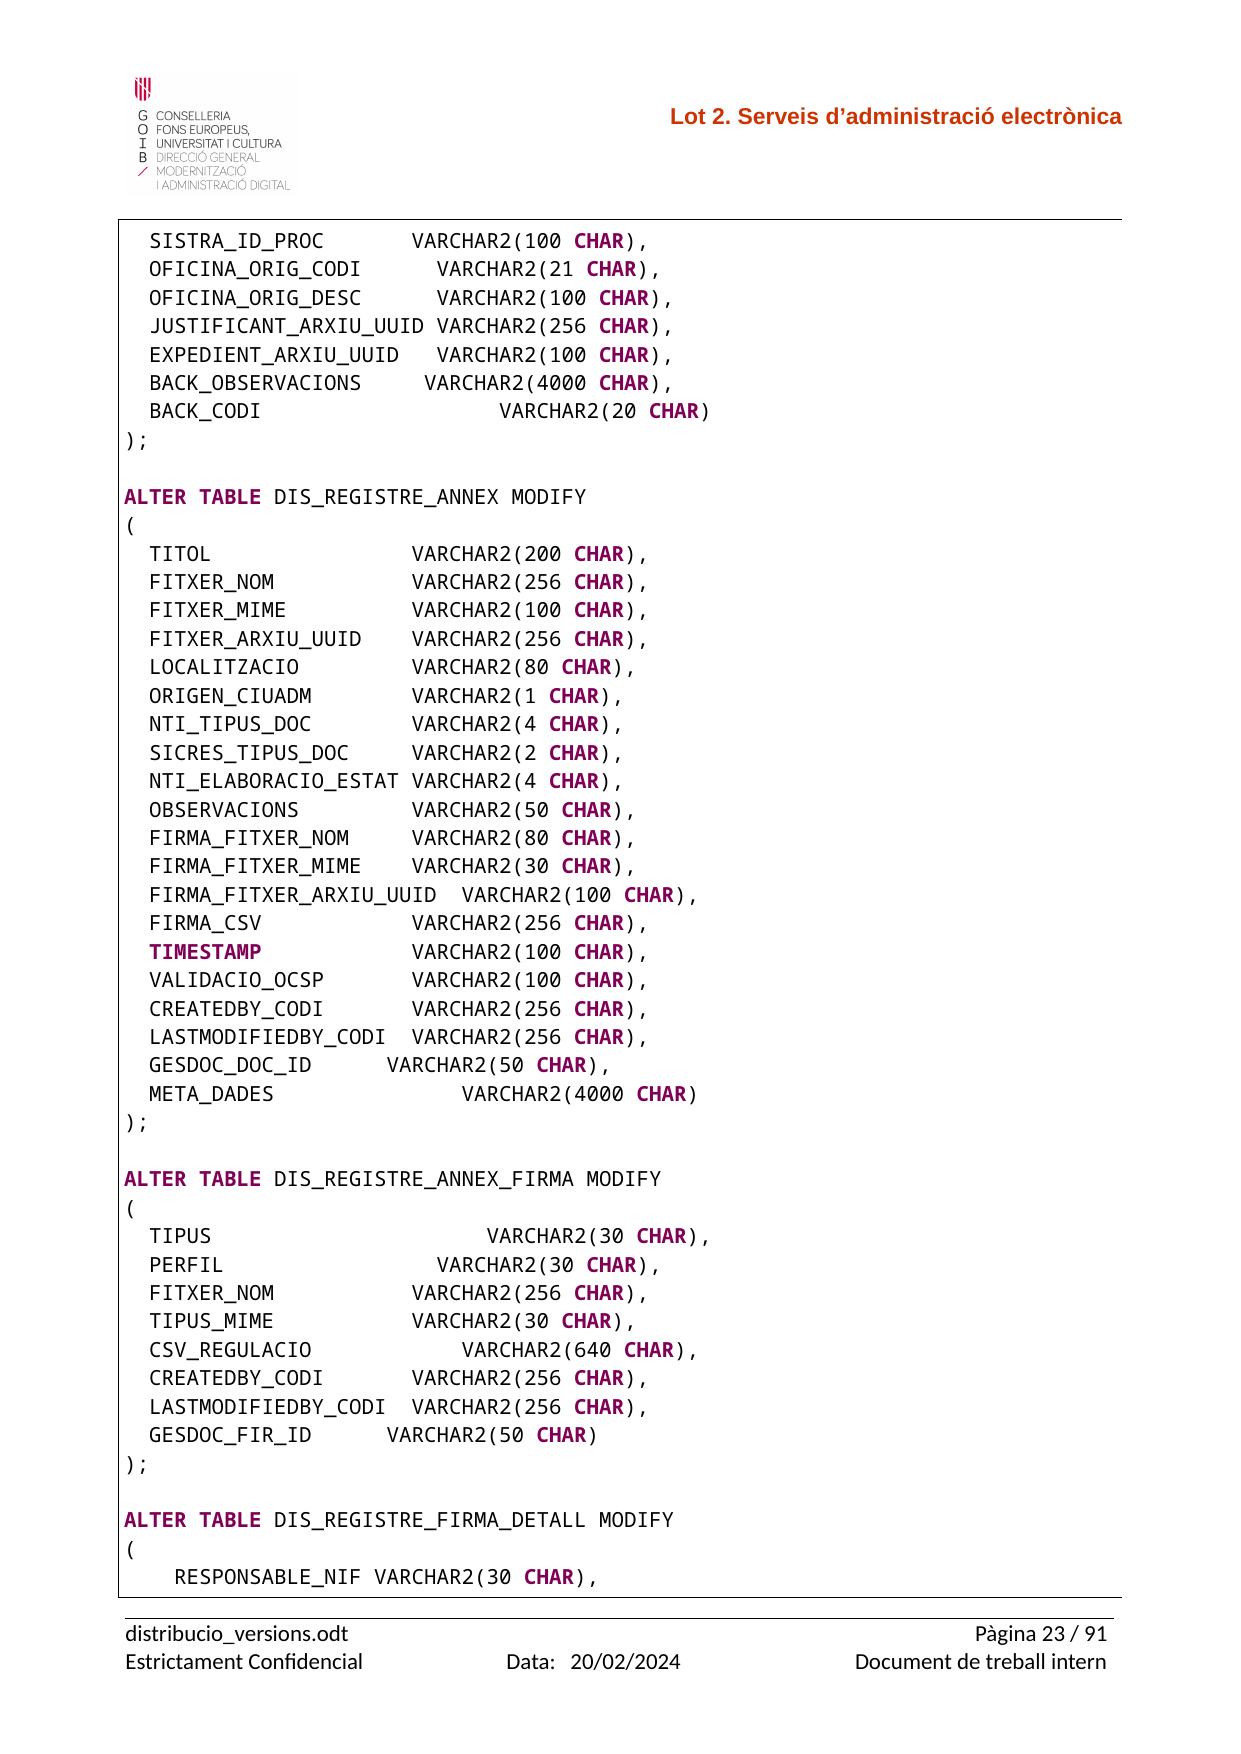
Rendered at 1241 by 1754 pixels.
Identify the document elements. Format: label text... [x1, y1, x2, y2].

picture [126, 70, 299, 197]
table_header SISTRA_ID_PROC VARCHAR2(100 CHAR), OFICINA_ORIG_CODI VARCHAR2(21 CHAR), OFICINA_ORIG_DESC VARCHAR2(100 CHAR), JUSTIFICANT_ARXIU_UUID VARCHAR2(256 CHAR), EXPEDIENT_ARXIU_UUID VARCHAR2(100 CHAR), BACK_OBSERVACIONS VARCHAR2(4000 CHAR), BACK_CODI VARCHAR2(20 CHAR) ); ALTER TABLE DIS_REGISTRE_ANNEX MODIFY ( TITOL VARCHAR2(200 CHAR), FITXER_NOM VARCHAR2(256 CHAR), FITXER_MIME VARCHAR2(100 CHAR), FITXER_ARXIU_UUID VARCHAR2(256 CHAR), LOCALITZACIO VARCHAR2(80 CHAR), ORIGEN_CIUADM VARCHAR2(1 CHAR), NTI_TIPUS_DOC VARCHAR2(4 CHAR), SICRES_TIPUS_DOC VARCHAR2(2 CHAR), NTI_ELABORACIO_ESTAT VARCHAR2(4 CHAR), OBSERVACIONS VARCHAR2(50 CHAR), FIRMA_FITXER_NOM VARCHAR2(80 CHAR), FIRMA_FITXER_MIME VARCHAR2(30 CHAR), FIRMA_FITXER_ARXIU_UUID VARCHAR2(100 CHAR), FIRMA_CSV VARCHAR2(256 CHAR), TIMESTAMP VARCHAR2(100 CHAR), VALIDACIO_OCSP VARCHAR2(100 CHAR), CREATEDBY_CODI VARCHAR2(256 CHAR), LASTMODIFIEDBY_CODI VARCHAR2(256 CHAR), GESDOC_DOC_ID VARCHAR2(50 CHAR), META_DADES VARCHAR2(4000 CHAR) ); ALTER TABLE DIS_REGISTRE_ANNEX_FIRMA MODIFY ( TIPUS VARCHAR2(30 CHAR), PERFIL VARCHAR2(30 CHAR), FITXER_NOM VARCHAR2(256 CHAR), TIPUS_MIME VARCHAR2(30 CHAR), CSV_REGULACIO VARCHAR2(640 CHAR), CREATEDBY_CODI VARCHAR2(256 CHAR), LASTMODIFIEDBY_CODI VARCHAR2(256 CHAR), GESDOC_FIR_ID VARCHAR2(50 CHAR) ); ALTER TABLE DIS_REGISTRE_FIRMA_DETALL MODIFY ( RESPONSABLE_NIF VARCHAR2(30 CHAR), [119, 220, 1122, 1597]
